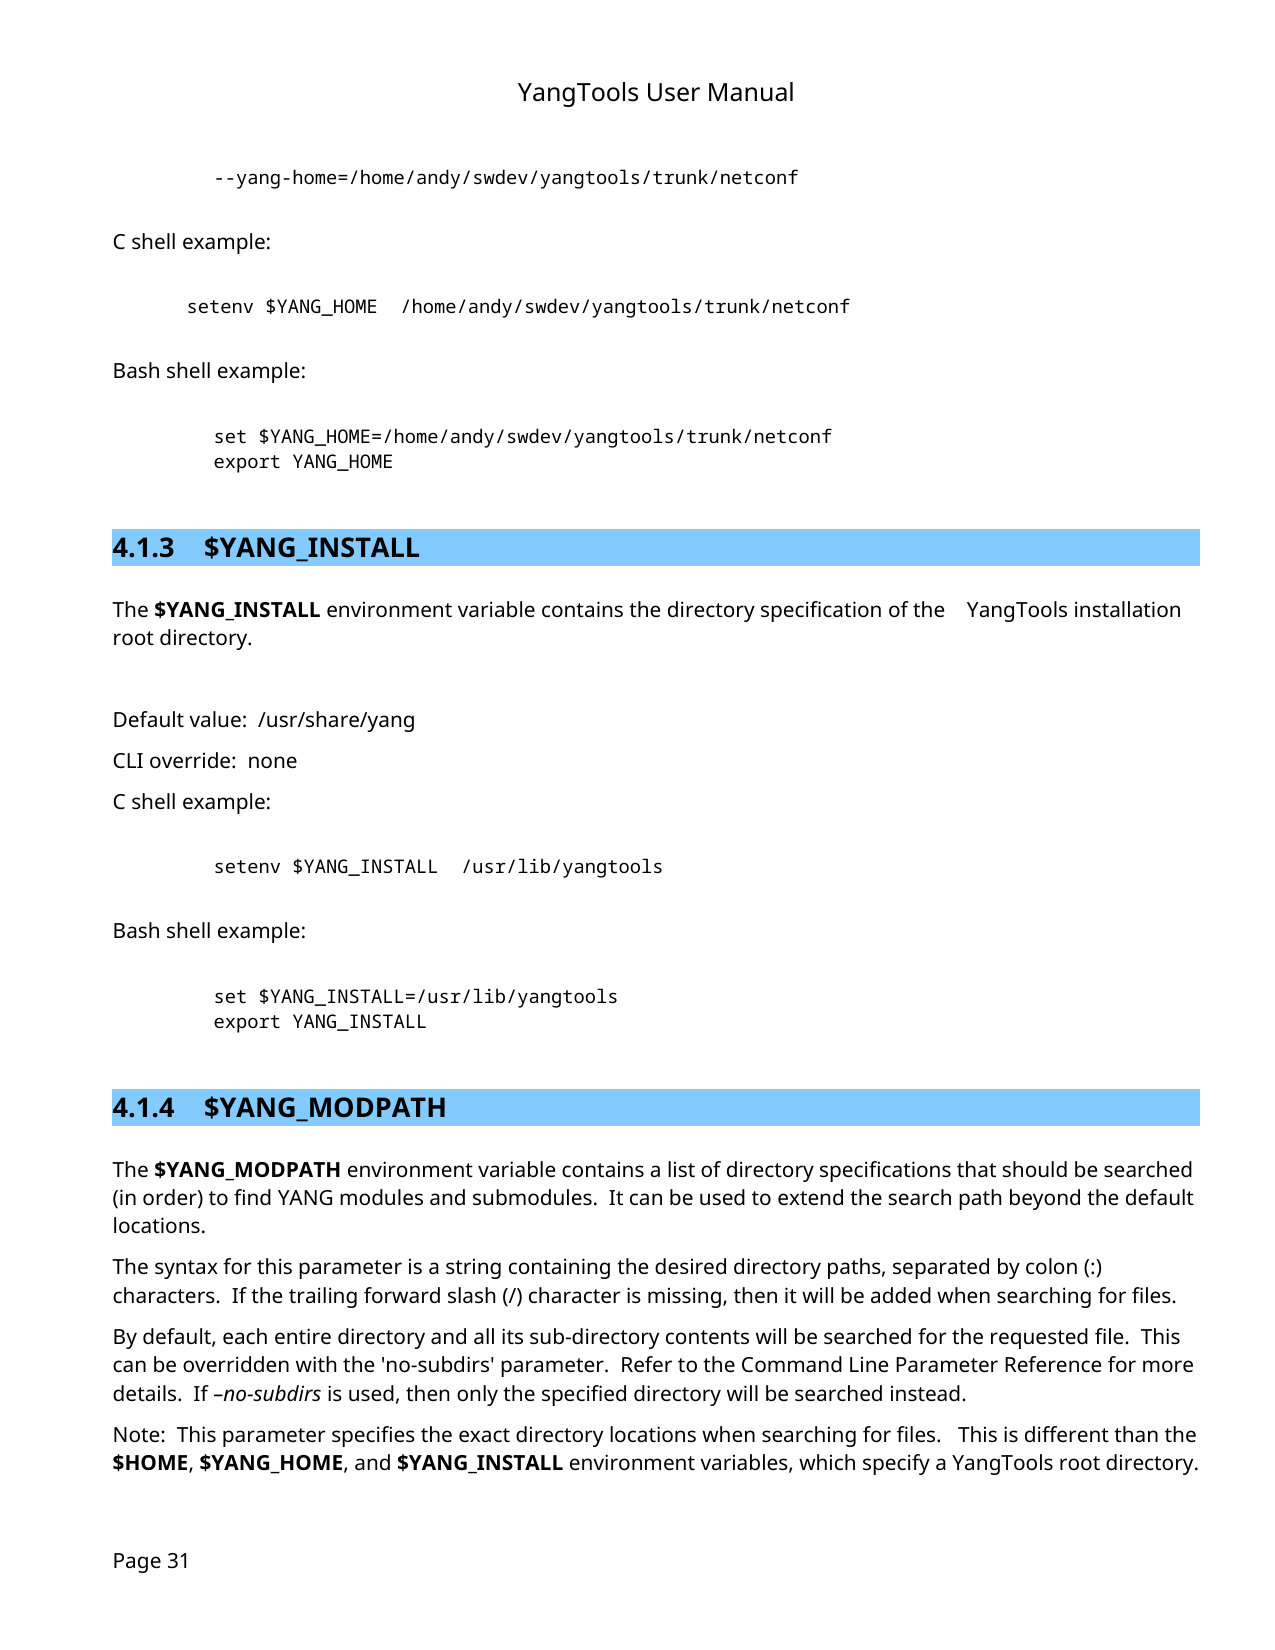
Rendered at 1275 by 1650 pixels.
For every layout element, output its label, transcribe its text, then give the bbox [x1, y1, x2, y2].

text set $YANG_INSTALL=/usr/lib/yangtools export YANG_INSTALL [139, 957, 1200, 1059]
text C shell example: [112, 227, 1200, 256]
text set $YANG_HOME=/home/andy/swdev/yangtools/trunk/netconf export YANG_HOME [139, 397, 1200, 499]
text CLI override: none [112, 746, 1200, 774]
text C shell example: [112, 787, 1200, 815]
text Bash shell example: [112, 357, 1200, 385]
subtitle $YANG_MODPATH [112, 1089, 1200, 1126]
text Note: This parameter specifies the exact directory locations when searching for files. This is different than the $HOME, $YANG_HOME, and $YANG_INSTALL environment variables, which specify a YangTools root directory. [112, 1420, 1200, 1477]
text The $YANG_INSTALL environment variable contains the directory specification of the YangTools installation root directory. [112, 595, 1200, 652]
text setenv $YANG_HOME /home/andy/swdev/yangtools/trunk/netconf [112, 268, 1200, 344]
text --yang-home=/home/andy/swdev/yangtools/trunk/netconf [139, 138, 1200, 215]
text By default, each entire directory and all its sub-directory contents will be searched for the requested file. This can be overridden with the 'no-subdirs' parameter. Refer to the Command Line Parameter Reference for more details. If –no-subdirs is used, then only the specified directory will be searched instead. [112, 1322, 1200, 1407]
text The $YANG_MODPATH environment variable contains a list of directory specifications that should be searched (in order) to find YANG modules and submodules. It can be used to extend the search path beyond the default locations. [112, 1155, 1200, 1240]
text Default value: /usr/share/yang [112, 705, 1200, 733]
text The syntax for this parameter is a string containing the desired directory paths, separated by colon (:) characters. If the trailing forward slash (/) character is missing, then it will be added when searching for files. [112, 1252, 1200, 1309]
subtitle $YANG_INSTALL [112, 529, 1200, 566]
text Bash shell example: [112, 916, 1200, 945]
text setenv $YANG_INSTALL /usr/lib/yangtools [139, 828, 1200, 904]
